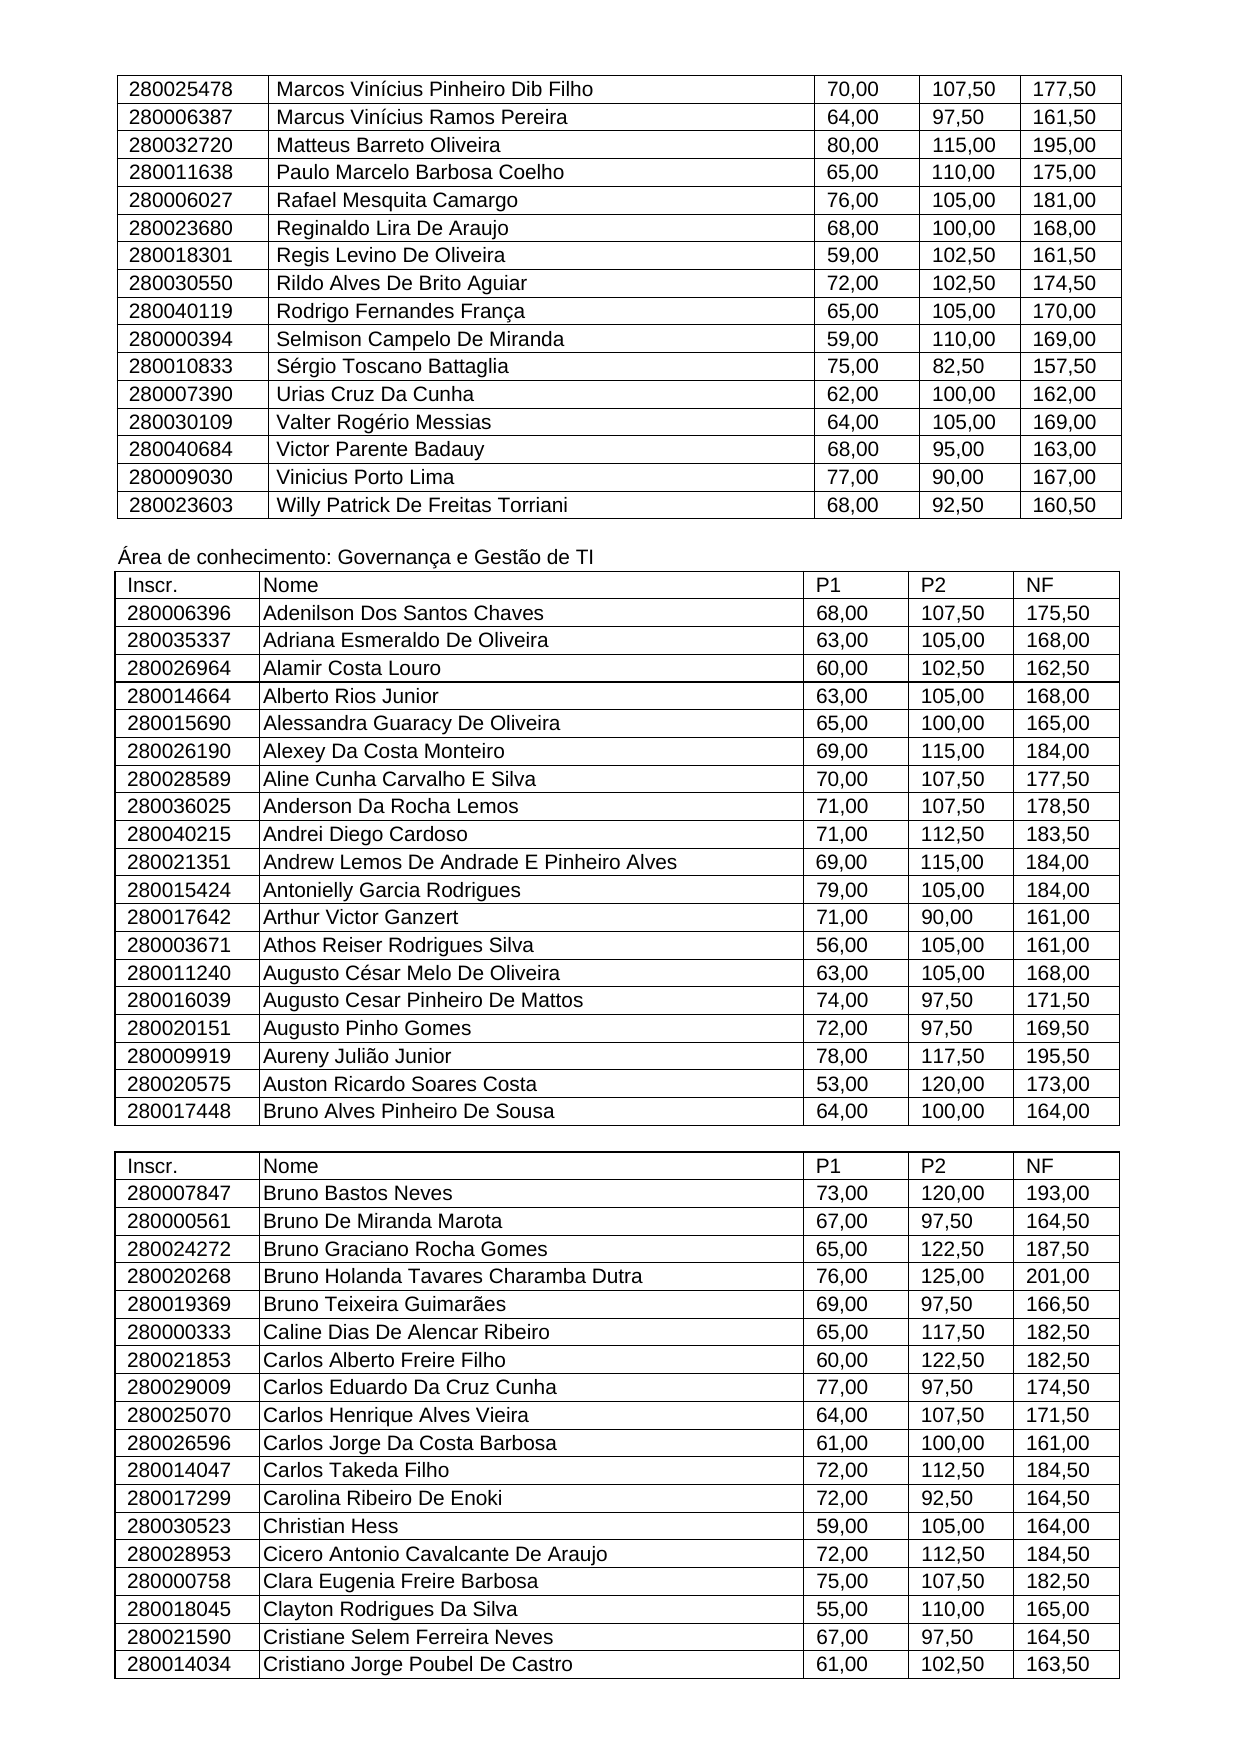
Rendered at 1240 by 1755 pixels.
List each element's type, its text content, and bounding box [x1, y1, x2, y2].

table_cell Bruno De Miranda Marota [260, 1208, 803, 1234]
table_cell 107,50 [909, 766, 1013, 792]
table_cell Anderson Da Rocha Lemos [260, 793, 803, 820]
table_cell 97,50 [909, 1208, 1013, 1234]
table_cell Augusto Cesar Pinheiro De Mattos [260, 987, 803, 1014]
table_cell Carlos Jorge Da Costa Barbosa [260, 1430, 803, 1456]
table_cell 71,00 [804, 904, 908, 931]
table_cell 105,00 [909, 1513, 1013, 1539]
table_cell 56,00 [804, 932, 908, 958]
table_cell 105,00 [920, 298, 1020, 324]
table_cell 160,50 [1021, 492, 1121, 518]
table_cell 117,50 [909, 1319, 1013, 1345]
table_cell 182,50 [1014, 1568, 1119, 1595]
table_cell 181,00 [1021, 187, 1121, 213]
table_cell 55,00 [804, 1596, 908, 1622]
table_cell 120,00 [909, 1180, 1013, 1207]
table_cell 280017448 [116, 1098, 259, 1125]
table_cell 161,00 [1014, 904, 1119, 931]
table_cell 169,00 [1021, 325, 1121, 352]
table_cell 69,00 [804, 1291, 908, 1318]
table_cell 79,00 [804, 876, 908, 903]
table_cell 59,00 [804, 1513, 908, 1539]
table_cell 280023603 [118, 492, 268, 518]
table_cell 72,00 [815, 270, 919, 297]
table_cell 72,00 [804, 1015, 908, 1042]
table_cell 97,50 [909, 987, 1013, 1014]
table_cell 164,00 [1014, 1513, 1119, 1539]
table_cell 171,50 [1014, 1402, 1119, 1428]
table_cell 115,00 [909, 849, 1013, 875]
table_cell Marcus Vinícius Ramos Pereira [269, 104, 814, 130]
table_cell 280014034 [116, 1651, 259, 1678]
table_cell 280040215 [116, 821, 259, 848]
table_cell Valter Rogério Messias [269, 409, 814, 435]
table_cell 280028953 [116, 1540, 259, 1567]
table_cell 280009919 [116, 1043, 259, 1069]
table_cell 122,50 [909, 1236, 1013, 1262]
table_cell Victor Parente Badauy [269, 436, 814, 463]
table_cell 105,00 [920, 187, 1020, 213]
table_cell 61,00 [804, 1651, 908, 1678]
table_header Inscr. [116, 572, 259, 598]
table_cell Alessandra Guaracy De Oliveira [260, 710, 803, 737]
table_cell 177,50 [1014, 766, 1119, 792]
table_cell 67,00 [804, 1624, 908, 1650]
table_cell Bruno Graciano Rocha Gomes [260, 1236, 803, 1262]
table_cell Auston Ricardo Soares Costa [260, 1070, 803, 1097]
table_cell 102,50 [909, 1651, 1013, 1678]
table_cell 280030550 [118, 270, 268, 297]
table_cell 280020268 [116, 1263, 259, 1290]
table_header Nome [260, 572, 803, 598]
table_cell 280026190 [116, 738, 259, 764]
table_cell 74,00 [804, 987, 908, 1014]
table_cell 280040119 [118, 298, 268, 324]
table_cell 69,00 [804, 738, 908, 764]
table_cell 280011638 [118, 159, 268, 186]
table_cell 53,00 [804, 1070, 908, 1097]
table_cell 184,00 [1014, 876, 1119, 903]
table_cell 168,00 [1014, 683, 1119, 709]
table_header P2 [909, 1153, 1013, 1179]
table_cell 112,50 [909, 1540, 1013, 1567]
table_cell 77,00 [804, 1374, 908, 1401]
table_cell 280010833 [118, 353, 268, 380]
table_cell 280000758 [116, 1568, 259, 1595]
table_cell 184,50 [1014, 1540, 1119, 1567]
table_cell Aureny Julião Junior [260, 1043, 803, 1069]
table_cell 72,00 [804, 1457, 908, 1484]
table_cell 70,00 [804, 766, 908, 792]
table_cell 280025478 [118, 76, 268, 103]
table_cell 175,50 [1014, 599, 1119, 626]
table_cell Cicero Antonio Cavalcante De Araujo [260, 1540, 803, 1567]
table_cell 280023680 [118, 215, 268, 241]
table_cell Bruno Bastos Neves [260, 1180, 803, 1207]
table_cell 174,50 [1014, 1374, 1119, 1401]
table_cell Sérgio Toscano Battaglia [269, 353, 814, 380]
table_cell 280019369 [116, 1291, 259, 1318]
table_cell 90,00 [909, 904, 1013, 931]
table_cell 68,00 [815, 436, 919, 463]
table_cell 280006396 [116, 599, 259, 626]
table_header Inscr. [116, 1153, 259, 1179]
table_cell 184,50 [1014, 1457, 1119, 1484]
table_cell Caline Dias De Alencar Ribeiro [260, 1319, 803, 1345]
table_cell 168,00 [1014, 960, 1119, 986]
table_cell 163,00 [1021, 436, 1121, 463]
table_cell 280017642 [116, 904, 259, 931]
table_cell 280007390 [118, 381, 268, 407]
table_cell 82,50 [920, 353, 1020, 380]
table_cell 122,50 [909, 1346, 1013, 1373]
table_cell 105,00 [909, 932, 1013, 958]
table_cell 182,50 [1014, 1319, 1119, 1345]
table_cell 65,00 [804, 1319, 908, 1345]
table_cell Selmison Campelo De Miranda [269, 325, 814, 352]
table_cell 280015690 [116, 710, 259, 737]
table_cell 201,00 [1014, 1263, 1119, 1290]
table_cell Aline Cunha Carvalho E Silva [260, 766, 803, 792]
table_cell 68,00 [815, 215, 919, 241]
table_header P2 [909, 572, 1013, 598]
table_cell 169,50 [1014, 1015, 1119, 1042]
table_cell 280018301 [118, 242, 268, 269]
table_cell 68,00 [804, 599, 908, 626]
table_cell 107,50 [909, 599, 1013, 626]
table_cell 97,50 [909, 1291, 1013, 1318]
table_cell Willy Patrick De Freitas Torriani [269, 492, 814, 518]
table_cell Cristiane Selem Ferreira Neves [260, 1624, 803, 1650]
table_cell 102,50 [920, 270, 1020, 297]
table_cell 168,00 [1014, 627, 1119, 654]
table_cell Arthur Victor Ganzert [260, 904, 803, 931]
table_cell 280000394 [118, 325, 268, 352]
table_cell 280014664 [116, 683, 259, 709]
table_cell 105,00 [909, 876, 1013, 903]
table_cell Alexey Da Costa Monteiro [260, 738, 803, 764]
table_cell 165,00 [1014, 1596, 1119, 1622]
table_cell 71,00 [804, 821, 908, 848]
table_cell 157,50 [1021, 353, 1121, 380]
table_cell 280009030 [118, 464, 268, 491]
table_cell 280028589 [116, 766, 259, 792]
table_cell 64,00 [815, 104, 919, 130]
table_cell 193,00 [1014, 1180, 1119, 1207]
table_cell 64,00 [804, 1402, 908, 1428]
table_cell 178,50 [1014, 793, 1119, 820]
table_cell 60,00 [804, 655, 908, 681]
table_cell 102,50 [920, 242, 1020, 269]
table_cell 107,50 [909, 793, 1013, 820]
table_cell 105,00 [909, 960, 1013, 986]
table_cell 65,00 [804, 710, 908, 737]
table_cell 73,00 [804, 1180, 908, 1207]
table_cell 280006027 [118, 187, 268, 213]
table_header P1 [804, 1153, 908, 1179]
table_cell 68,00 [815, 492, 919, 518]
table_cell Rildo Alves De Brito Aguiar [269, 270, 814, 297]
table_cell 63,00 [804, 627, 908, 654]
table_cell 107,50 [920, 76, 1020, 103]
table_cell 280024272 [116, 1236, 259, 1262]
table_cell 97,50 [909, 1374, 1013, 1401]
table_cell 169,00 [1021, 409, 1121, 435]
table_cell 173,00 [1014, 1070, 1119, 1097]
table_cell 174,50 [1021, 270, 1121, 297]
table_cell 280026964 [116, 655, 259, 681]
table_cell Rodrigo Fernandes França [269, 298, 814, 324]
table_cell 164,50 [1014, 1485, 1119, 1512]
table_cell 71,00 [804, 793, 908, 820]
table_header P1 [804, 572, 908, 598]
table_cell 164,00 [1014, 1098, 1119, 1125]
table_cell 280021853 [116, 1346, 259, 1373]
table_cell 112,50 [909, 821, 1013, 848]
table_cell 65,00 [815, 298, 919, 324]
table_cell 170,00 [1021, 298, 1121, 324]
table_cell 61,00 [804, 1430, 908, 1456]
table_cell 280029009 [116, 1374, 259, 1401]
table_cell Bruno Teixeira Guimarães [260, 1291, 803, 1318]
table_cell Athos Reiser Rodrigues Silva [260, 932, 803, 958]
table_cell 65,00 [804, 1236, 908, 1262]
table_cell Carolina Ribeiro De Enoki [260, 1485, 803, 1512]
table_cell Bruno Alves Pinheiro De Sousa [260, 1098, 803, 1125]
table_cell 92,50 [920, 492, 1020, 518]
table_cell 92,50 [909, 1485, 1013, 1512]
table_cell 184,00 [1014, 849, 1119, 875]
table_cell 280007847 [116, 1180, 259, 1207]
table_cell Adriana Esmeraldo De Oliveira [260, 627, 803, 654]
table_cell 280030109 [118, 409, 268, 435]
table_cell Reginaldo Lira De Araujo [269, 215, 814, 241]
table_cell 110,00 [909, 1596, 1013, 1622]
table_cell 112,50 [909, 1457, 1013, 1484]
table_cell 195,00 [1021, 131, 1121, 158]
table_cell Andrei Diego Cardoso [260, 821, 803, 848]
table_cell 65,00 [815, 159, 919, 186]
table_cell 280016039 [116, 987, 259, 1014]
table_cell 110,00 [920, 159, 1020, 186]
table_cell 280021351 [116, 849, 259, 875]
table_cell 280040684 [118, 436, 268, 463]
table_cell 102,50 [909, 655, 1013, 681]
table_cell Vinicius Porto Lima [269, 464, 814, 491]
table_cell 100,00 [909, 1098, 1013, 1125]
table_cell 175,00 [1021, 159, 1121, 186]
table_cell 97,50 [920, 104, 1020, 130]
table_cell Bruno Holanda Tavares Charamba Dutra [260, 1263, 803, 1290]
table_cell Carlos Takeda Filho [260, 1457, 803, 1484]
table_cell 95,00 [920, 436, 1020, 463]
table_cell 105,00 [909, 627, 1013, 654]
table_cell 280011240 [116, 960, 259, 986]
table_cell 164,50 [1014, 1624, 1119, 1650]
table_cell 105,00 [909, 683, 1013, 709]
table_cell Urias Cruz Da Cunha [269, 381, 814, 407]
table_cell 280032720 [118, 131, 268, 158]
table_header Nome [260, 1153, 803, 1179]
table_cell 100,00 [920, 215, 1020, 241]
table_cell Marcos Vinícius Pinheiro Dib Filho [269, 76, 814, 103]
text Área de conhecimento: Governança e Gestão de TI [118, 545, 1122, 569]
table_cell 100,00 [920, 381, 1020, 407]
table_cell Alamir Costa Louro [260, 655, 803, 681]
table_cell Clara Eugenia Freire Barbosa [260, 1568, 803, 1595]
table_cell 63,00 [804, 960, 908, 986]
table_cell 171,50 [1014, 987, 1119, 1014]
table_cell 280036025 [116, 793, 259, 820]
table_cell 280030523 [116, 1513, 259, 1539]
table_cell 162,50 [1014, 655, 1119, 681]
table_cell 90,00 [920, 464, 1020, 491]
table_cell Andrew Lemos De Andrade E Pinheiro Alves [260, 849, 803, 875]
table_cell 59,00 [815, 242, 919, 269]
table_cell Augusto Pinho Gomes [260, 1015, 803, 1042]
table_cell 183,50 [1014, 821, 1119, 848]
table_cell Regis Levino De Oliveira [269, 242, 814, 269]
table_cell 280003671 [116, 932, 259, 958]
table_cell 161,00 [1014, 1430, 1119, 1456]
table_cell 107,50 [909, 1568, 1013, 1595]
table_cell 77,00 [815, 464, 919, 491]
table_cell 115,00 [909, 738, 1013, 764]
table_cell Matteus Barreto Oliveira [269, 131, 814, 158]
table_cell 280021590 [116, 1624, 259, 1650]
table_cell 69,00 [804, 849, 908, 875]
table_cell Carlos Henrique Alves Vieira [260, 1402, 803, 1428]
table_cell 280025070 [116, 1402, 259, 1428]
table_cell 280020151 [116, 1015, 259, 1042]
table_cell 280026596 [116, 1430, 259, 1456]
table_cell 64,00 [815, 409, 919, 435]
table_cell 78,00 [804, 1043, 908, 1069]
table_cell 75,00 [804, 1568, 908, 1595]
table_cell 161,00 [1014, 932, 1119, 958]
table_cell 167,00 [1021, 464, 1121, 491]
table_cell 195,50 [1014, 1043, 1119, 1069]
table_cell 72,00 [804, 1485, 908, 1512]
table_cell 280006387 [118, 104, 268, 130]
table_cell 67,00 [804, 1208, 908, 1234]
table_cell 60,00 [804, 1346, 908, 1373]
table_cell 166,50 [1014, 1291, 1119, 1318]
table_cell Adenilson Dos Santos Chaves [260, 599, 803, 626]
table_cell 107,50 [909, 1402, 1013, 1428]
table_cell 110,00 [920, 325, 1020, 352]
table_cell 72,00 [804, 1540, 908, 1567]
table_cell 280017299 [116, 1485, 259, 1512]
table_cell 280015424 [116, 876, 259, 903]
table_cell Alberto Rios Junior [260, 683, 803, 709]
table_cell 76,00 [804, 1263, 908, 1290]
table_cell 70,00 [815, 76, 919, 103]
table_cell 177,50 [1021, 76, 1121, 103]
table_cell 117,50 [909, 1043, 1013, 1069]
table_cell 97,50 [909, 1624, 1013, 1650]
table_cell 105,00 [920, 409, 1020, 435]
table_cell 62,00 [815, 381, 919, 407]
table_cell Cristiano Jorge Poubel De Castro [260, 1651, 803, 1678]
table_header NF [1014, 1153, 1119, 1179]
table_cell 182,50 [1014, 1346, 1119, 1373]
table_cell 115,00 [920, 131, 1020, 158]
table_cell 64,00 [804, 1098, 908, 1125]
table_cell 63,00 [804, 683, 908, 709]
table_cell Christian Hess [260, 1513, 803, 1539]
table_cell 75,00 [815, 353, 919, 380]
table_cell 162,00 [1021, 381, 1121, 407]
table_cell Antonielly Garcia Rodrigues [260, 876, 803, 903]
table_cell 120,00 [909, 1070, 1013, 1097]
table_cell 59,00 [815, 325, 919, 352]
table_cell Carlos Alberto Freire Filho [260, 1346, 803, 1373]
table_cell 168,00 [1021, 215, 1121, 241]
table_header NF [1014, 572, 1119, 598]
table_cell 164,50 [1014, 1208, 1119, 1234]
table_cell 125,00 [909, 1263, 1013, 1290]
table_cell 187,50 [1014, 1236, 1119, 1262]
table_cell 80,00 [815, 131, 919, 158]
table_cell 161,50 [1021, 104, 1121, 130]
table_cell 97,50 [909, 1015, 1013, 1042]
table_cell 100,00 [909, 1430, 1013, 1456]
table_cell 100,00 [909, 710, 1013, 737]
table_cell 165,00 [1014, 710, 1119, 737]
table_cell Paulo Marcelo Barbosa Coelho [269, 159, 814, 186]
table_cell 280020575 [116, 1070, 259, 1097]
table_cell 163,50 [1014, 1651, 1119, 1678]
table_cell 161,50 [1021, 242, 1121, 269]
table_cell 280035337 [116, 627, 259, 654]
table_cell Augusto César Melo De Oliveira [260, 960, 803, 986]
table_cell 280000333 [116, 1319, 259, 1345]
table_cell 184,00 [1014, 738, 1119, 764]
table_cell Rafael Mesquita Camargo [269, 187, 814, 213]
table_cell 280014047 [116, 1457, 259, 1484]
table_cell Clayton Rodrigues Da Silva [260, 1596, 803, 1622]
table_cell 76,00 [815, 187, 919, 213]
table_cell 280000561 [116, 1208, 259, 1234]
table_cell Carlos Eduardo Da Cruz Cunha [260, 1374, 803, 1401]
table_cell 280018045 [116, 1596, 259, 1622]
